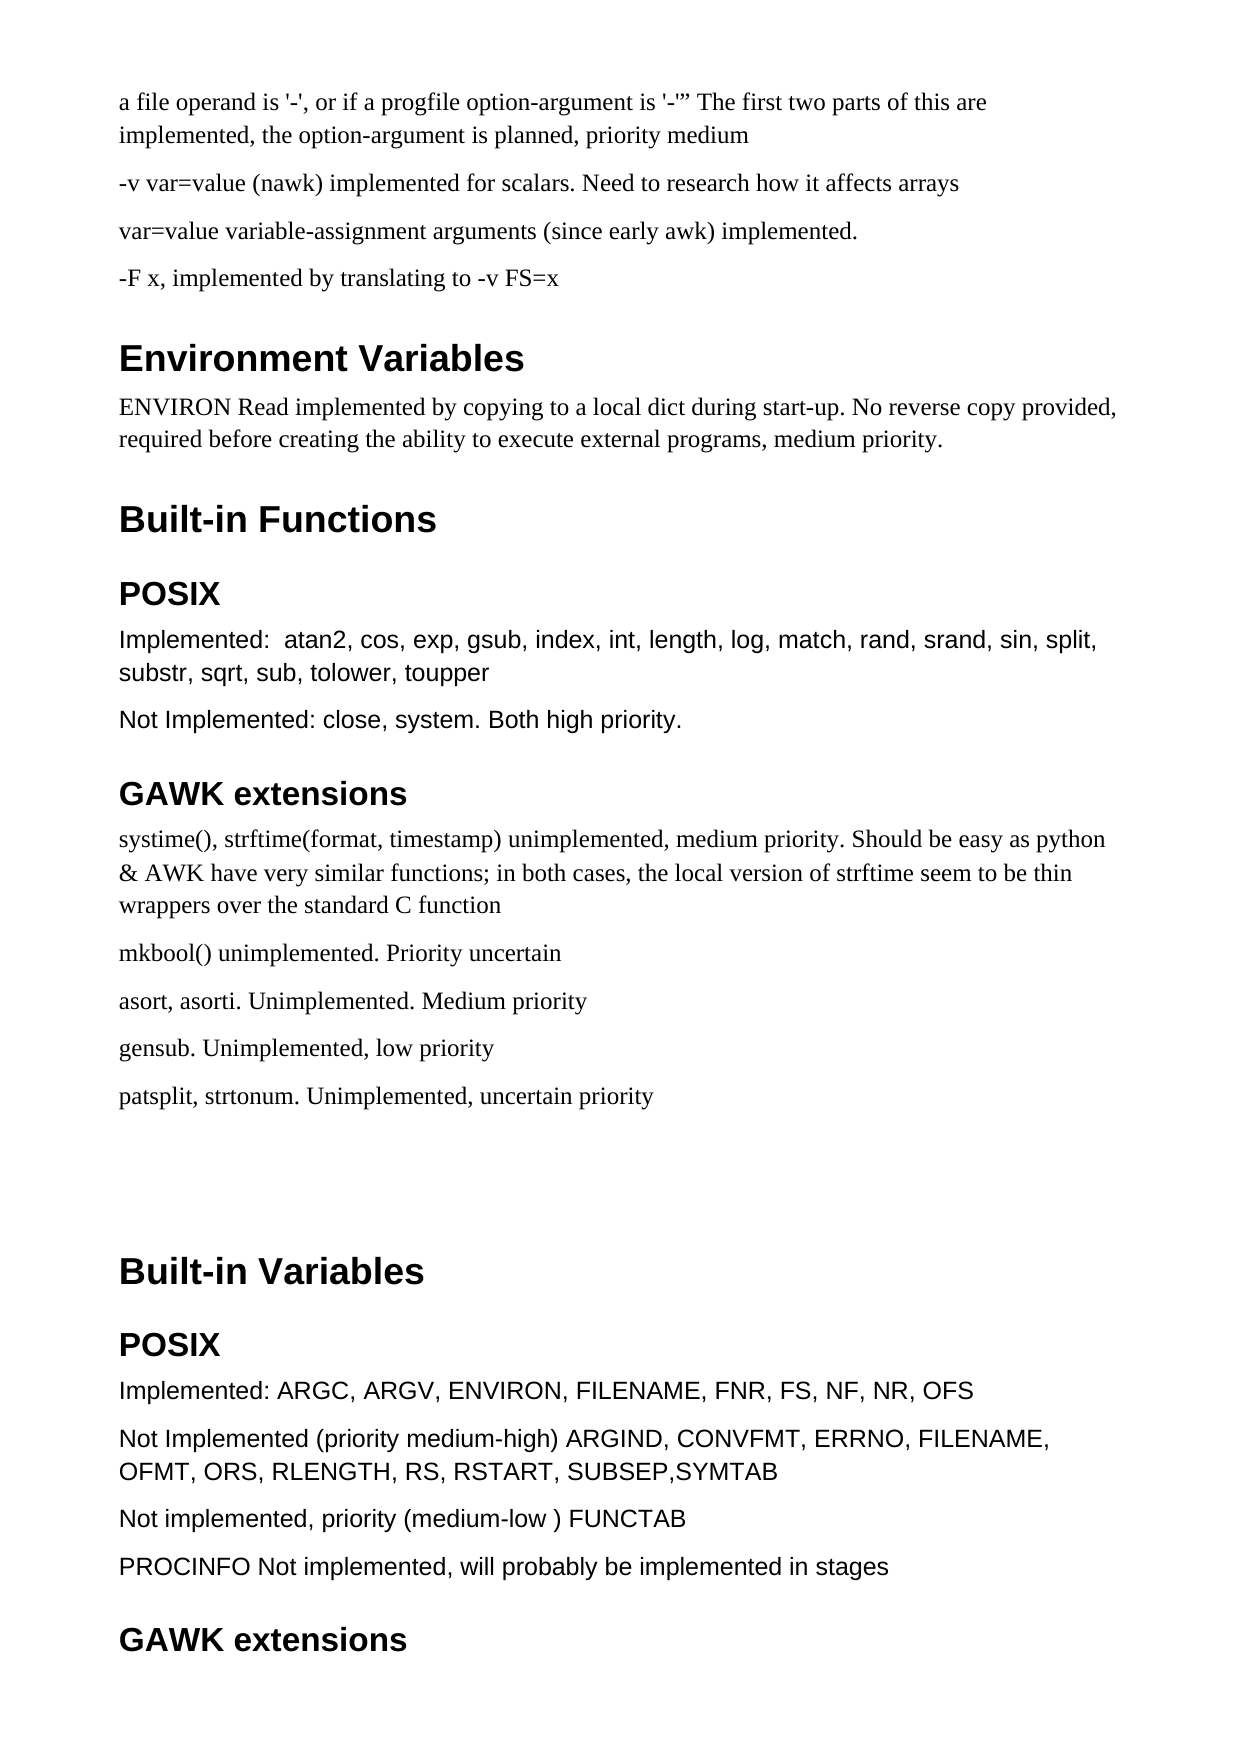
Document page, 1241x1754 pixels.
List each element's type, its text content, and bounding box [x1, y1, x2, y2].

text a file operand is '-', or if a progfile option-argument is '-'” The first two parts of this are implemented, the option-argument is planned, priority medium [119, 87, 1121, 149]
text PROCINFO Not implemented, will probably be implemented in stages [119, 1552, 1121, 1581]
subtitle Built-in Variables [119, 1249, 1121, 1292]
text systime(), strftime(format, timestamp) unimplemented, medium priority. Should be easy as python & AWK have very similar functions; in both cases, the local version of strftime seem to be thin wrappers over the standard C function [119, 824, 1121, 919]
text -F x, implemented by translating to -v FS=x [119, 263, 1121, 292]
text Implemented: ARGC, ARGV, ENVIRON, FILENAME, FNR, FS, NF, NR, OFS [119, 1376, 1121, 1405]
text -v var=value (nawk) implemented for scalars. Need to research how it affects arrays [119, 168, 1121, 197]
subtitle Environment Variables [119, 336, 1121, 379]
text mkbool() unimplemented. Priority uncertain [119, 938, 1121, 967]
text Not implemented, priority (medium-low ) FUNCTAB [119, 1504, 1121, 1533]
text ENVIRON Read implemented by copying to a local dict during start-up. No reverse copy provided, required before creating the ability to execute external programs, medium priority. [119, 392, 1121, 453]
text asort, asorti. Unimplemented. Medium priority [119, 986, 1121, 1014]
text Not Implemented: close, system. Both high priority. [119, 705, 1121, 734]
subtitle Built-in Functions [119, 497, 1121, 540]
text patsplit, strtonum. Unimplemented, uncertain priority [119, 1081, 1121, 1110]
subtitle POSIX [119, 1325, 1121, 1364]
subtitle GAWK extensions [119, 1621, 1121, 1659]
subtitle GAWK extensions [119, 774, 1121, 812]
text var=value variable-assignment arguments (since early awk) implemented. [119, 216, 1121, 244]
text Not Implemented (priority medium-high) ARGIND, CONVFMT, ERRNO, FILENAME, OFMT, ORS, RLENGTH, RS, RSTART, SUBSEP,SYMTAB [119, 1424, 1121, 1486]
text Implemented: atan2, cos, exp, gsub, index, int, length, log, match, rand, srand, sin, split, substr, sqrt, sub, tolower, toupper [119, 624, 1121, 686]
subtitle POSIX [119, 574, 1121, 612]
text gensub. Unimplemented, low priority [119, 1033, 1121, 1062]
